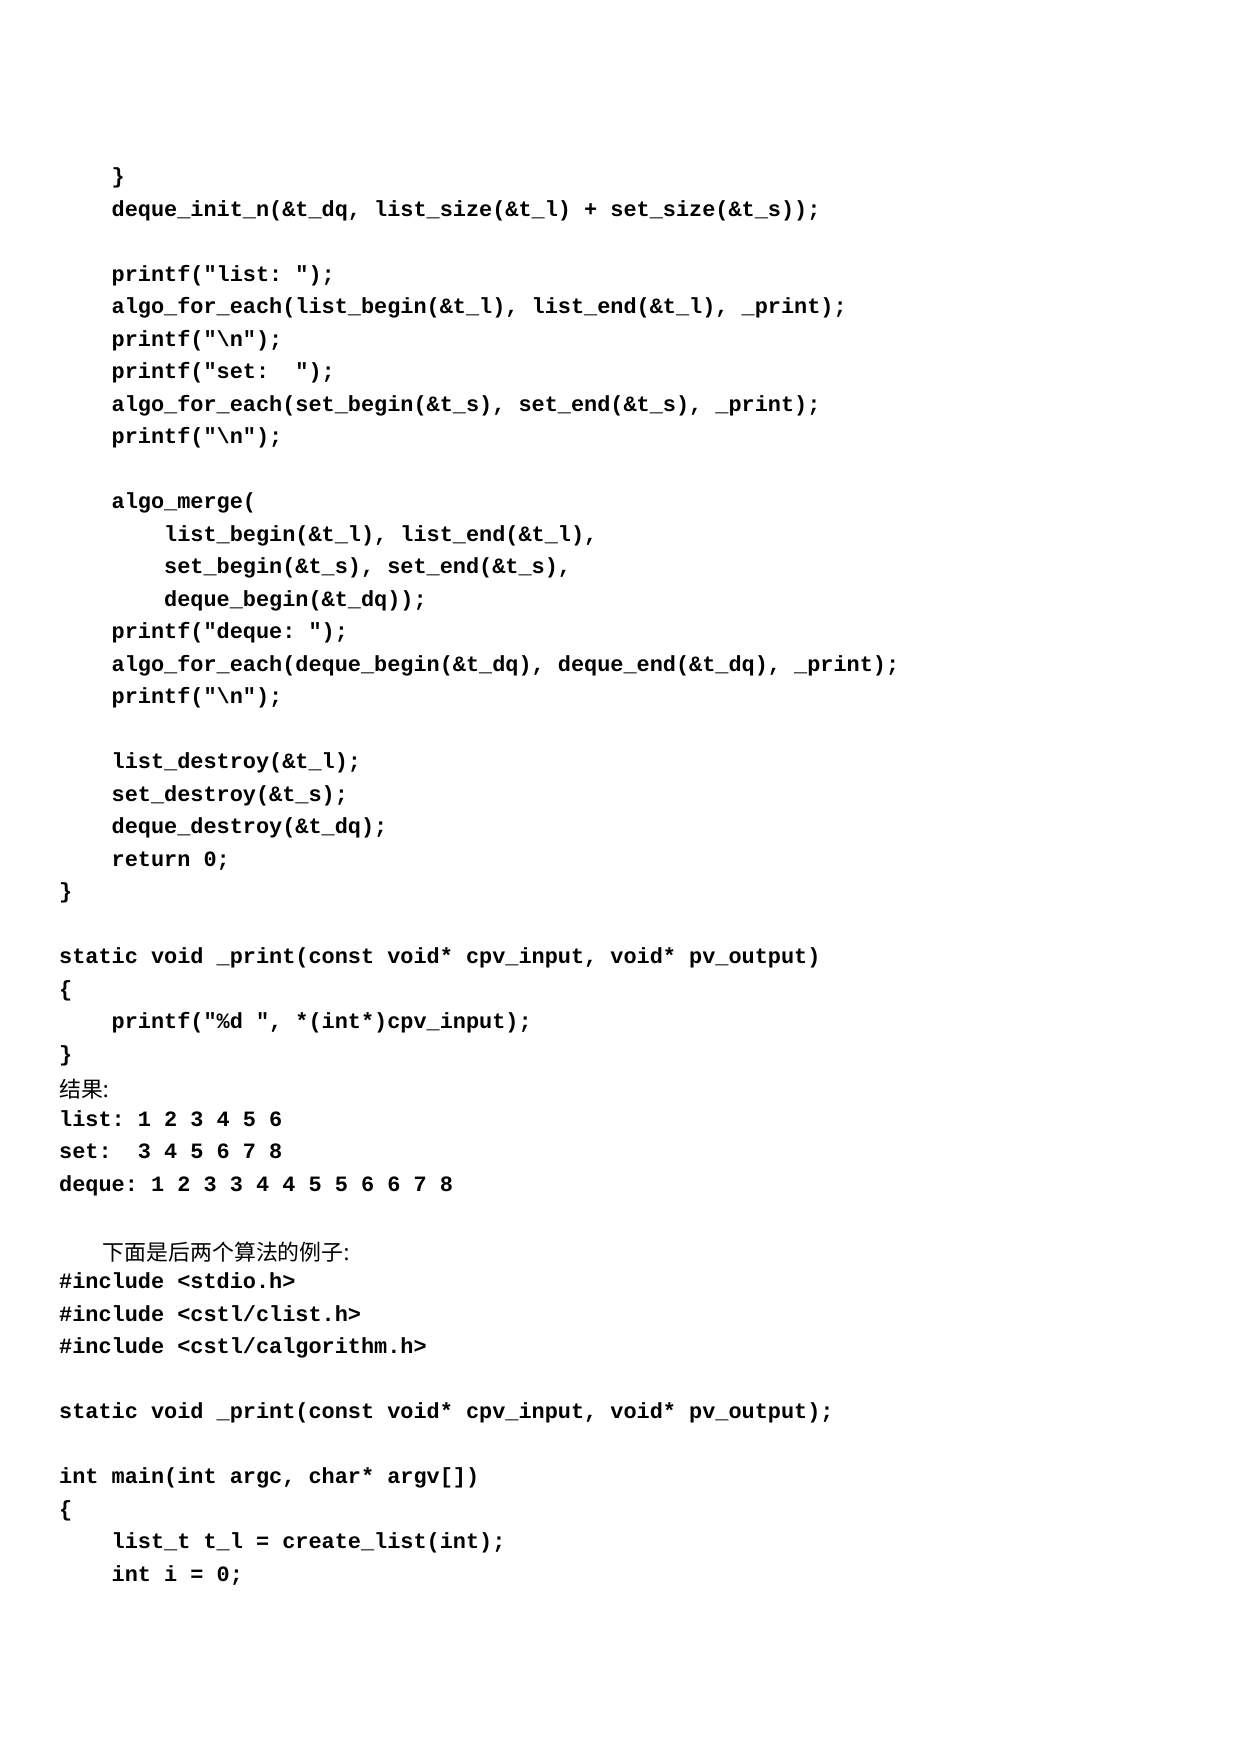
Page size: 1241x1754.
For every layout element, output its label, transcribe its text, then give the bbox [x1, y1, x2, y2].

text list_destroy(&t_l); [59, 747, 1181, 779]
text algo_for_each(deque_begin(&t_dq), deque_end(&t_dq), _print); [59, 649, 1181, 682]
text deque_init_n(&t_dq, list_size(&t_l) + set_size(&t_s)); [59, 194, 1181, 227]
text } [59, 1039, 1181, 1072]
text printf("\n"); [59, 682, 1181, 714]
text set_begin(&t_s), set_end(&t_s), [59, 552, 1181, 584]
text algo_for_each(set_begin(&t_s), set_end(&t_s), _print); [59, 389, 1181, 422]
text } [59, 877, 1181, 909]
text deque_destroy(&t_dq); [59, 812, 1181, 844]
text printf("\n"); [59, 324, 1181, 357]
text } [59, 162, 1181, 194]
text printf("%d ", *(int*)cpv_input); [59, 1007, 1181, 1039]
text list: 1 2 3 4 5 6 [59, 1104, 1181, 1137]
text 下面是后两个算法的例子: [59, 1234, 1181, 1267]
text algo_for_each(list_begin(&t_l), list_end(&t_l), _print); [59, 292, 1181, 324]
text static void _print(const void* cpv_input, void* pv_output) [59, 942, 1181, 974]
text #include <stdio.h> [59, 1267, 1181, 1299]
text set_destroy(&t_s); [59, 779, 1181, 812]
text int main(int argc, char* argv[]) [59, 1462, 1181, 1494]
text printf("list: "); [59, 259, 1181, 292]
text list_t t_l = create_list(int); [59, 1527, 1181, 1559]
text 结果: [59, 1072, 1181, 1104]
text #include <cstl/clist.h> [59, 1299, 1181, 1332]
text { [59, 1494, 1181, 1527]
text #include <cstl/calgorithm.h> [59, 1332, 1181, 1364]
text { [59, 974, 1181, 1007]
text set: 3 4 5 6 7 8 [59, 1137, 1181, 1169]
text printf("\n"); [59, 422, 1181, 454]
text list_begin(&t_l), list_end(&t_l), [59, 519, 1181, 552]
text printf("set: "); [59, 357, 1181, 389]
text return 0; [59, 844, 1181, 877]
text int i = 0; [59, 1559, 1181, 1592]
text deque: 1 2 3 3 4 4 5 5 6 6 7 8 [59, 1169, 1181, 1202]
text algo_merge( [59, 487, 1181, 519]
text static void _print(const void* cpv_input, void* pv_output); [59, 1397, 1181, 1429]
text printf("deque: "); [59, 617, 1181, 649]
text deque_begin(&t_dq)); [59, 584, 1181, 617]
